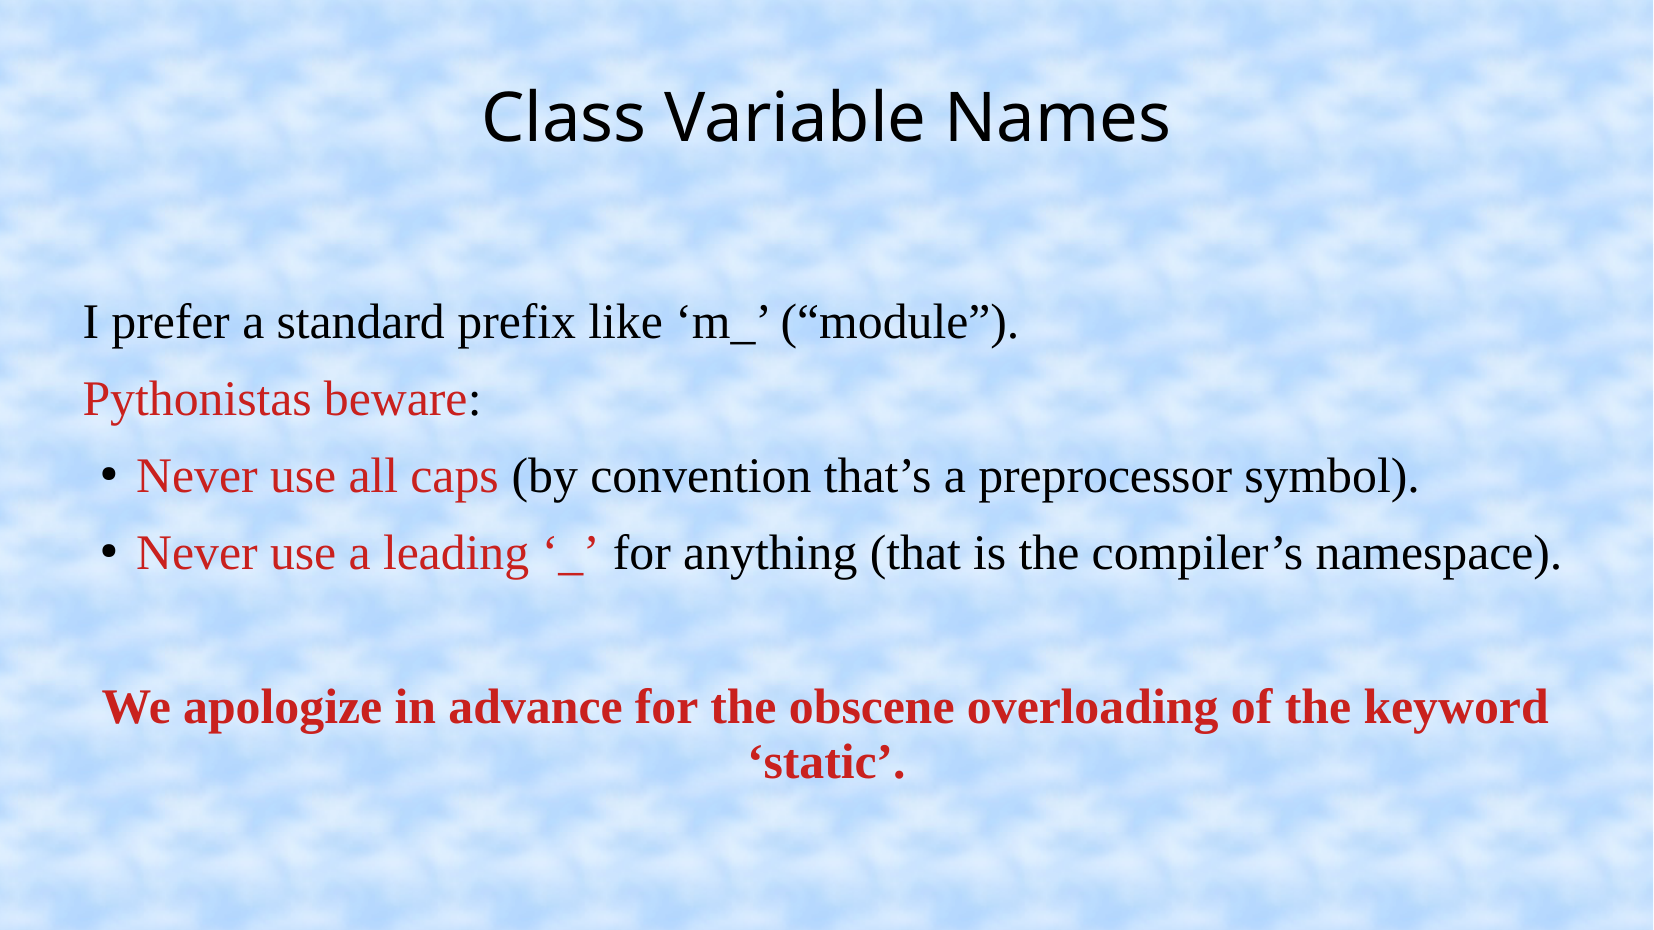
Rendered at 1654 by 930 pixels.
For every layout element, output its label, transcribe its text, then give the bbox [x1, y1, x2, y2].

title Class Variable Names [82, 36, 1571, 193]
list I prefer a standard prefix like ‘m_’ (“module”). Pythonistas beware: Never use all caps (by convention that’s a preprocessor symbol). Never use a leading ‘_’ for anything (that is the compiler’s namespace). We apologize in advance for the obscene overloading of the keyword ‘static’. [82, 217, 1571, 841]
picture [0, 0, 1654, 930]
